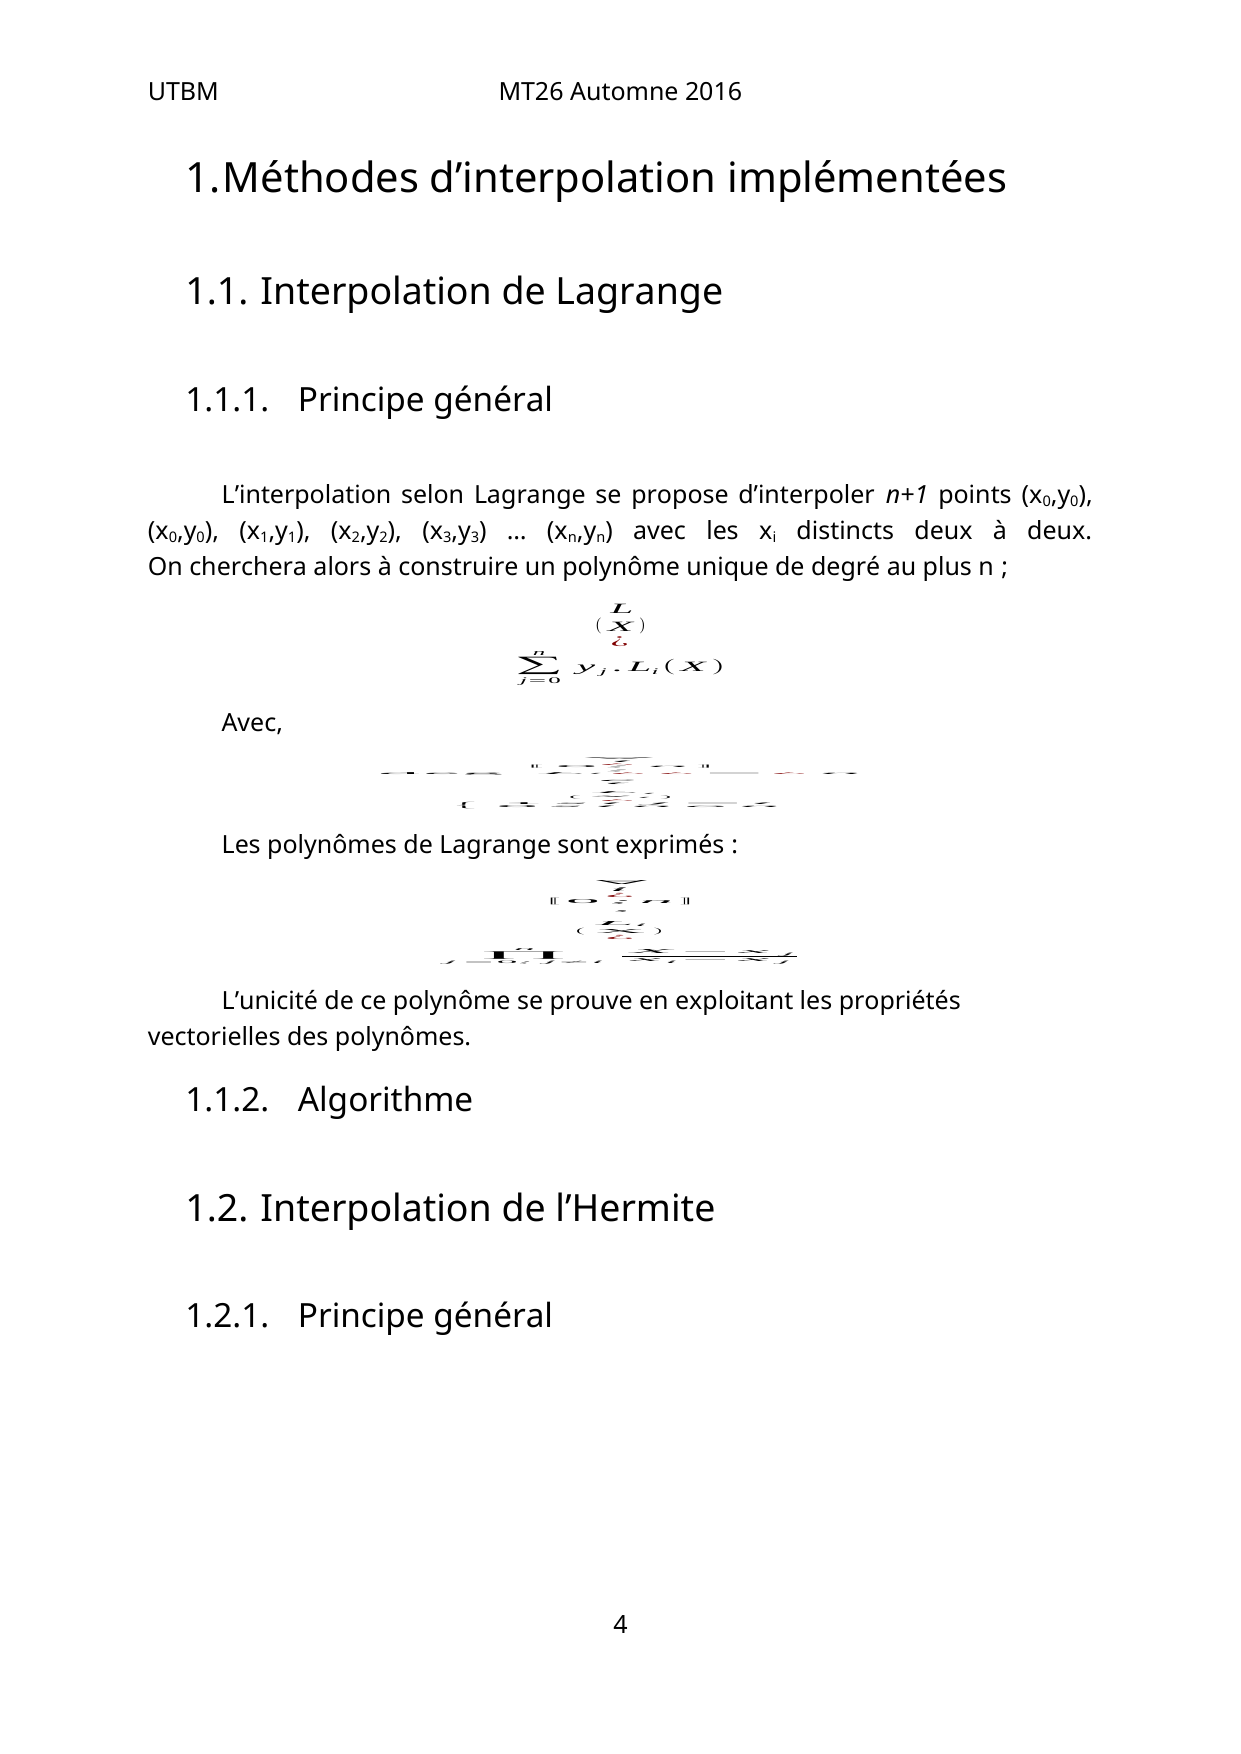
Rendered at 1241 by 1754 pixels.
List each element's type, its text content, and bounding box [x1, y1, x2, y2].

list Interpolation de Lagrange [185, 265, 1092, 316]
text Avec, [148, 704, 1092, 738]
list Algorithme [185, 1076, 1092, 1121]
text L’unicité de ce polynôme se prouve en exploitant les propriétés vectorielles des polynômes. [148, 983, 1092, 1053]
text L’interpolation selon Lagrange se propose d’interpoler n+1 points (x0,y0), (x0,y0), (x1,y1), (x2,y2), (x3,y3) … (xn,yn) avec les xi distincts deux à deux. On cherchera alors à construire un polynôme unique de degré au plus n ; [148, 476, 1092, 583]
list Principe général [185, 376, 1092, 421]
text Les polynômes de Lagrange sont exprimés : [148, 827, 1092, 861]
list Méthodes d’interpolation implémentées [185, 148, 1092, 204]
list Interpolation de l’Hermite [185, 1181, 1092, 1232]
list Principe général [185, 1292, 1092, 1337]
